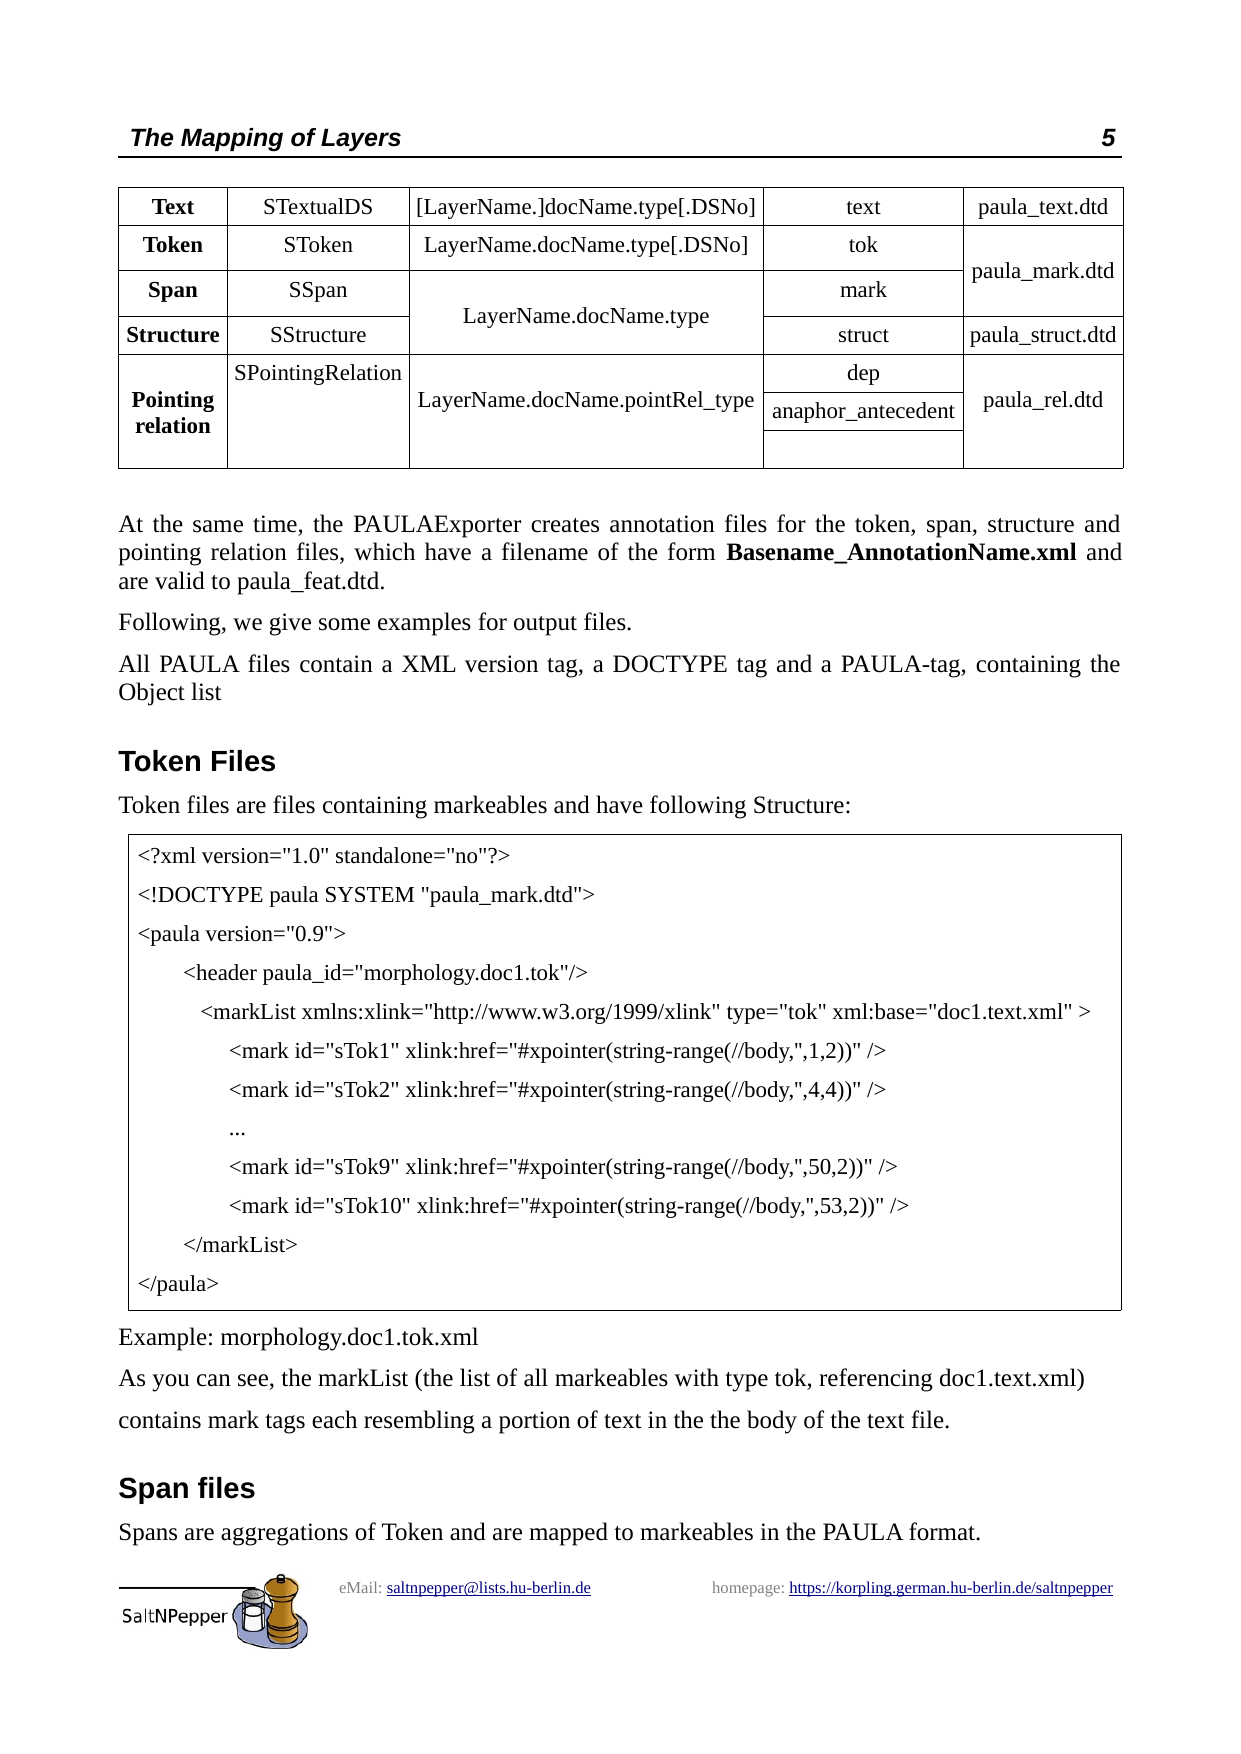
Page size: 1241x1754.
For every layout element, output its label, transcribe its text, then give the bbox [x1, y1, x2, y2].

table_cell anaphor_antecedent [764, 393, 963, 429]
text <markList xmlns:xlink="http://www.w3.org/1999/xlink" type="tok" xml:base="doc1.text.xml" > [137, 998, 1112, 1024]
text </paula> [137, 1270, 1112, 1296]
table_cell paula_text.dtd [964, 188, 1123, 225]
text </markList> [137, 1231, 1112, 1257]
table_cell tok [764, 226, 963, 270]
picture [118, 1573, 308, 1649]
table_cell LayerName.docName.pointRel_type [410, 355, 763, 467]
table_cell STextualDS [228, 188, 409, 225]
table_cell SToken [228, 226, 409, 270]
text contains mark tags each resembling a portion of text in the the body of the text file. [118, 1405, 1122, 1433]
table_cell Text [119, 188, 227, 225]
text <mark id="sTok9" xlink:href="#xpointer(string-range(//body,'',50,2))" /> [137, 1153, 1112, 1180]
text <header paula_id="morphology.doc1.tok"/> [137, 959, 1112, 985]
table_cell Token [119, 226, 227, 270]
table_cell struct [764, 317, 963, 354]
table_cell paula_rel.dtd [964, 355, 1123, 467]
table_cell SStructure [228, 317, 409, 354]
text <!DOCTYPE paula SYSTEM "paula_mark.dtd"> [137, 881, 1112, 908]
table_cell SPointingRelation [228, 355, 409, 467]
table_cell LayerName.docName.type [410, 271, 763, 354]
table_cell SSpan [228, 271, 409, 316]
table_cell text [764, 188, 963, 225]
table_cell mark [764, 271, 963, 316]
text As you can see, the markList (the list of all markeables with type tok, referencing doc1.text.xml) [118, 1363, 1122, 1392]
table_cell paula_mark.dtd [964, 226, 1123, 316]
text <mark id="sTok1" xlink:href="#xpointer(string-range(//body,'',1,2))" /> [137, 1037, 1112, 1063]
table_cell paula_struct.dtd [964, 317, 1123, 354]
text <mark id="sTok10" xlink:href="#xpointer(string-range(//body,'',53,2))" /> [137, 1192, 1112, 1218]
text Spans are aggregations of Token and are mapped to markeables in the PAULA format. [118, 1517, 1122, 1546]
table_cell Structure [119, 317, 227, 354]
subtitle Span files [118, 1471, 1122, 1504]
text <?xml version="1.0" standalone="no"?> [137, 842, 1112, 869]
text <mark id="sTok2" xlink:href="#xpointer(string-range(//body,'',4,4))" /> [137, 1076, 1112, 1102]
table_cell Pointing relation [119, 355, 227, 467]
text At the same time, the PAULAExporter creates annotation files for the token, span, structure and pointing relation files, which have a filename of the form Basename_AnnotationName.xml and are valid to paula_feat.dtd. [118, 509, 1122, 595]
table_cell dep [764, 355, 963, 392]
table_cell Span [119, 271, 227, 316]
text Token files are files containing markeables and have following Structure: [118, 790, 1122, 818]
table_cell [764, 431, 963, 467]
text Following, we give some examples for output files. [118, 607, 1122, 636]
table_cell [LayerName.]docName.type[.DSNo] [410, 188, 763, 225]
text Example: morphology.doc1.tok.xml [118, 831, 1122, 1351]
subtitle Token Files [118, 744, 1122, 777]
text <paula version="0.9"> [137, 920, 1112, 947]
text All PAULA files contain a XML version tag, a DOCTYPE tag and a PAULA-tag, containing the Object list [118, 649, 1122, 706]
table_cell LayerName.docName.type[.DSNo] [410, 226, 763, 270]
text ... [137, 1114, 1112, 1141]
